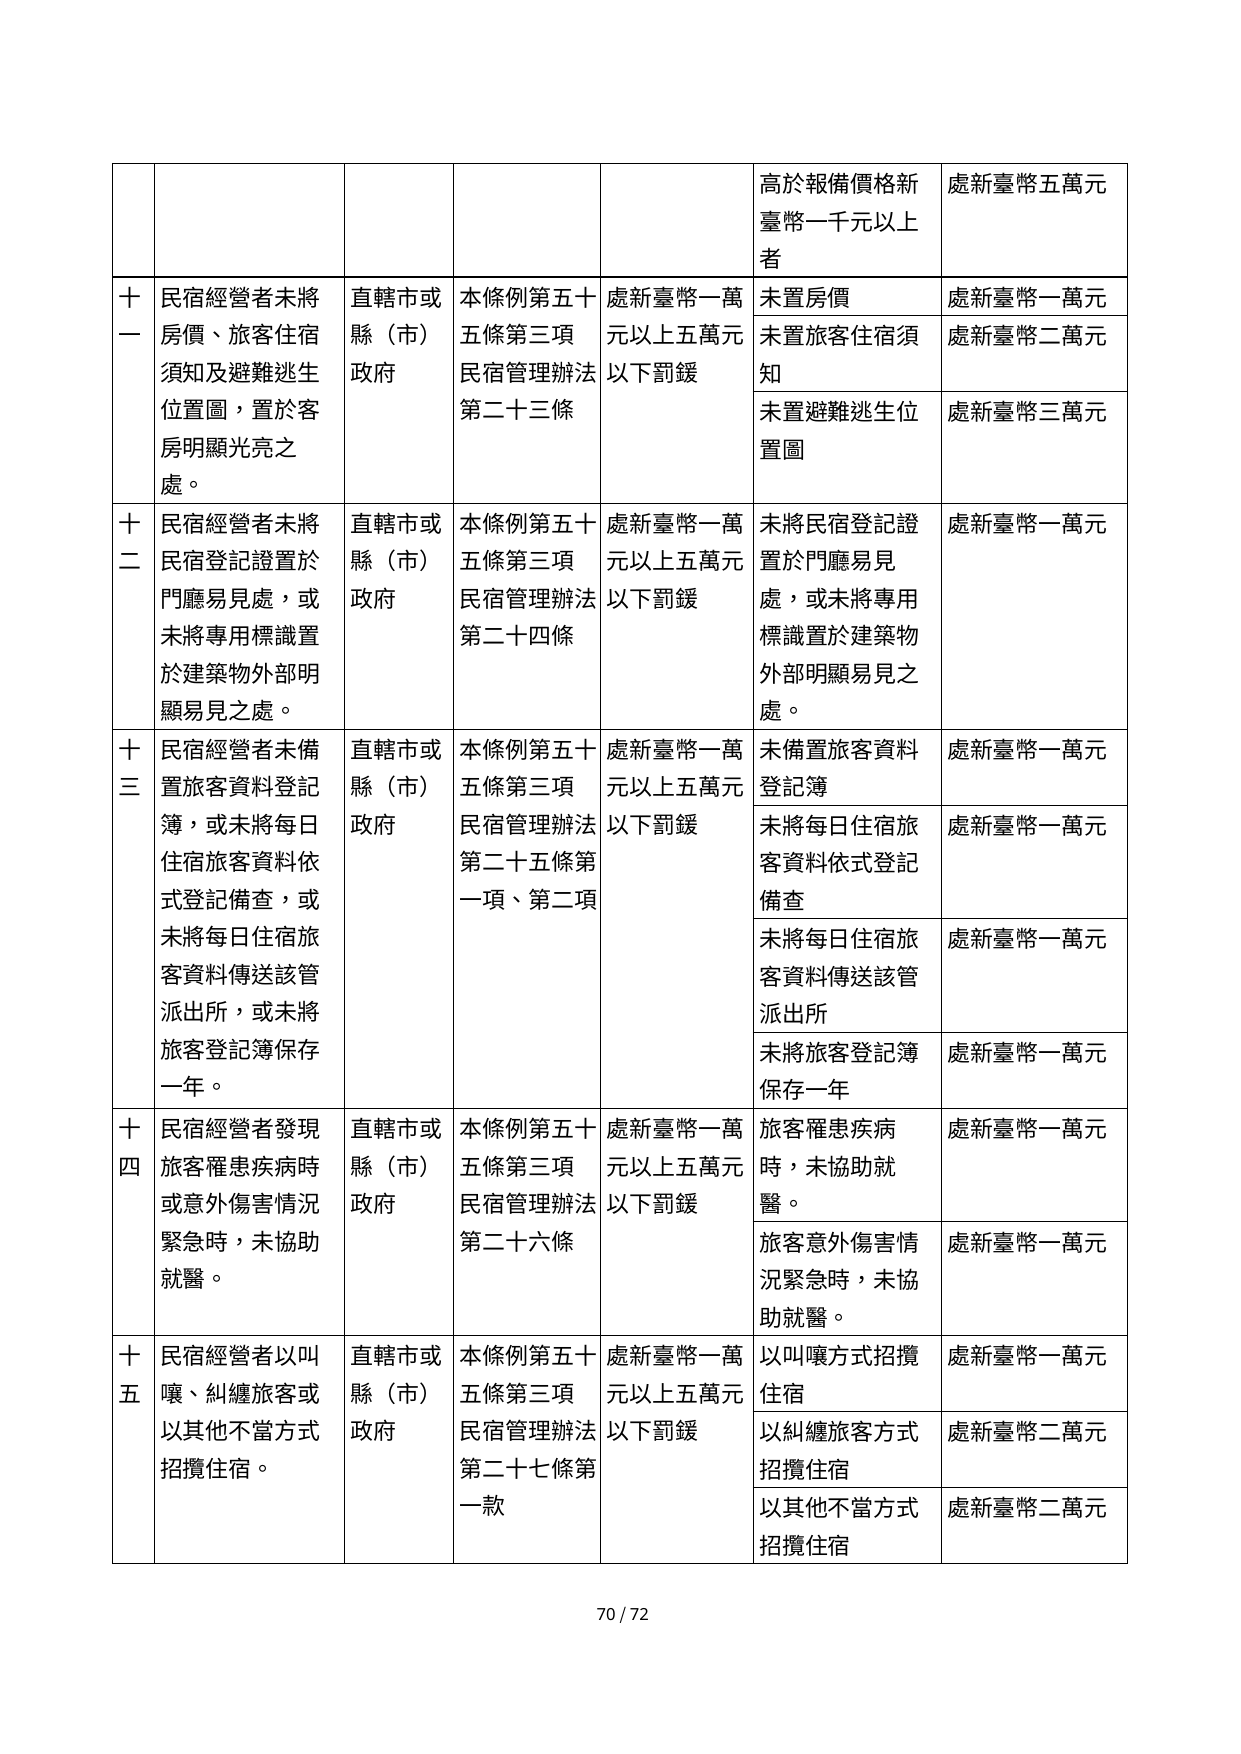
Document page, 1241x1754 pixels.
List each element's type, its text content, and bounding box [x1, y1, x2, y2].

table_cell 處新臺幣二萬元 [942, 316, 1127, 391]
table_cell 民宿經營者發現旅客罹患疾病時或意外傷害情況緊急時，未協助就醫。 [155, 1109, 344, 1335]
table_cell [454, 164, 600, 276]
table_cell 十三 [113, 730, 154, 1108]
table_cell 未將民宿登記證置於門廳易見處，或未將專用標識置於建築物外部明顯易見之處。 [754, 504, 941, 728]
table_cell 處新臺幣一萬元 [942, 278, 1127, 315]
table_cell [113, 164, 154, 276]
table_cell 處新臺幣一萬元以上五萬元以下罰鍰 [601, 730, 753, 1108]
table_cell [601, 164, 753, 276]
table_cell 處新臺幣一萬元以上五萬元以下罰鍰 [601, 504, 753, 728]
table_cell 十二 [113, 504, 154, 728]
table_cell 直轄市或縣（市）政府 [345, 1109, 453, 1335]
table_cell 十一 [113, 278, 154, 502]
table_cell 本條例第五十五條第三項 民宿管理辦法第二十四條 [454, 504, 600, 728]
table_cell 處新臺幣一萬元以上五萬元以下罰鍰 [601, 278, 753, 502]
table_cell 民宿經營者未將民宿登記證置於門廳易見處，或未將專用標識置於建築物外部明顯易見之處。 [155, 504, 344, 728]
table_cell 處新臺幣五萬元 [942, 164, 1127, 276]
table_cell 以糾纏旅客方式招攬住宿 [754, 1412, 941, 1487]
table_cell 未將每日住宿旅客資料依式登記備查 [754, 806, 941, 918]
table_cell [155, 164, 344, 276]
table_cell 處新臺幣二萬元 [942, 1488, 1127, 1563]
table_cell 未將每日住宿旅客資料傳送該管派出所 [754, 919, 941, 1032]
table_cell 處新臺幣一萬元 [942, 1336, 1127, 1411]
table_cell 未置房價 [754, 278, 941, 315]
table_cell 未備置旅客資料登記簿 [754, 730, 941, 804]
table_cell 以叫嚷方式招攬住宿 [754, 1336, 941, 1411]
table_cell 處新臺幣一萬元 [942, 1222, 1127, 1335]
table_cell 未將旅客登記簿保存一年 [754, 1033, 941, 1108]
table_cell 本條例第五十五條第三項 民宿管理辦法第二十三條 [454, 278, 600, 502]
table_cell 處新臺幣一萬元 [942, 504, 1127, 728]
table_cell 本條例第五十五條第三項 民宿管理辦法第二十六條 [454, 1109, 600, 1335]
table_cell 處新臺幣一萬元以上五萬元以下罰鍰 [601, 1109, 753, 1335]
table_cell 旅客意外傷害情況緊急時，未協助就醫。 [754, 1222, 941, 1335]
table_cell 民宿經營者未將房價、旅客住宿須知及避難逃生位置圖，置於客房明顯光亮之處。 [155, 278, 344, 502]
table_cell 直轄市或縣（市）政府 [345, 504, 453, 728]
table_cell 直轄市或縣（市）政府 [345, 730, 453, 1108]
table_cell 處新臺幣一萬元 [942, 919, 1127, 1032]
table_cell 直轄市或縣（市）政府 [345, 278, 453, 502]
table_cell 處新臺幣一萬元 [942, 1033, 1127, 1108]
table_cell 未置避難逃生位置圖 [754, 392, 941, 502]
table_cell 以其他不當方式招攬住宿 [754, 1488, 941, 1563]
table_cell [345, 164, 453, 276]
table_cell 處新臺幣一萬元 [942, 730, 1127, 804]
table_cell 本條例第五十五條第三項 民宿管理辦法第二十七條第一款 [454, 1336, 600, 1563]
table_cell 民宿經營者未備置旅客資料登記簿，或未將每日住宿旅客資料依式登記備查，或未將每日住宿旅客資料傳送該管派出所，或未將旅客登記簿保存一年。 [155, 730, 344, 1108]
table_cell 未置旅客住宿須知 [754, 316, 941, 391]
table_cell 直轄市或縣（市）政府 [345, 1336, 453, 1563]
table_cell 十五 [113, 1336, 154, 1563]
table_cell 高於報備價格新臺幣一千元以上者 [754, 164, 941, 276]
table_cell 本條例第五十五條第三項 民宿管理辦法第二十五條第一項、第二項 [454, 730, 600, 1108]
table_cell 處新臺幣二萬元 [942, 1412, 1127, 1487]
table_cell 處新臺幣一萬元以上五萬元以下罰鍰 [601, 1336, 753, 1563]
table_cell 十四 [113, 1109, 154, 1335]
table_cell 處新臺幣三萬元 [942, 392, 1127, 502]
table_cell 旅客罹患疾病時，未協助就醫。 [754, 1109, 941, 1221]
table_cell 處新臺幣一萬元 [942, 1109, 1127, 1221]
table_cell 民宿經營者以叫嚷、糾纏旅客或以其他不當方式招攬住宿。 [155, 1336, 344, 1563]
table_cell 處新臺幣一萬元 [942, 806, 1127, 918]
